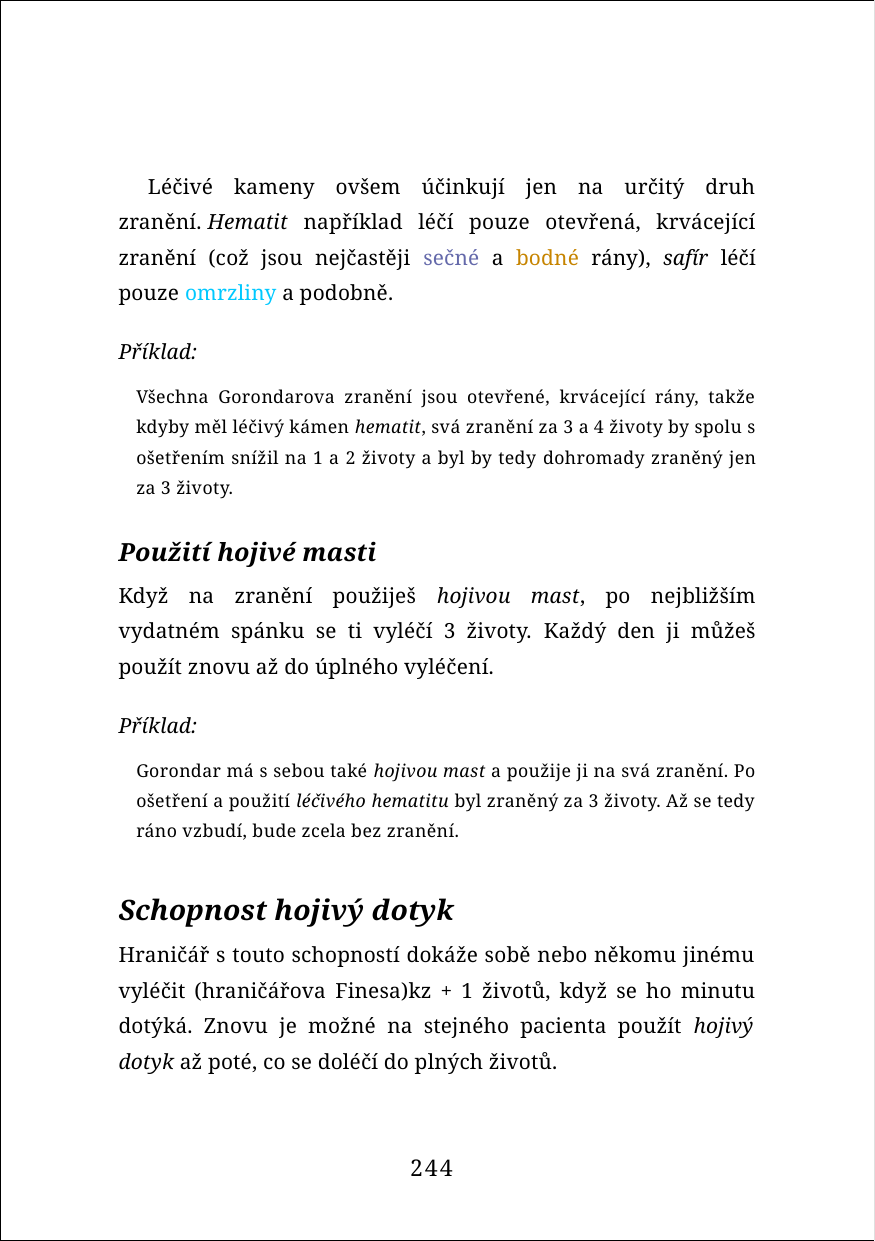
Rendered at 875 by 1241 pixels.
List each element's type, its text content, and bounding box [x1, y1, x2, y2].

subtitle Schopnost hojivý dotyk [118, 890, 756, 929]
text Hraničář s touto schopností dokáže sobě nebo někomu jinému vyléčit (hraničářova Finesa)kz + 1 životů, když se ho minutu dotýká. Znovu je možné na stejného pacienta použít hojivý dotyk až poté, co se doléčí do plných životů. [118, 941, 756, 1076]
text Všechna Gorondarova zranění jsou otevřené, krvácející rány, takže kdyby měl léčivý kámen hematit, svá zranění za 3 a 4 životy by spolu s ošetřením snížil na 1 a 2 životy a byl by tedy dohromady zraněný jen za 3 životy. [136, 385, 756, 499]
text Když na zranění použiješ hojivou mast, po nejbližším vydatném spánku se ti vyléčí 3 životy. Každý den ji můžeš použít znovu až do úplného vyléčení. [118, 581, 756, 680]
text Léčivé kameny ovšem účinkují jen na určitý druh zranění. Hematit například léčí pouze otevřená, krvácející zranění (což jsou nejčastěji sečné a bodné rány), safír léčí pouze omrzliny a podobně. [118, 172, 756, 307]
subtitle Použití hojivé masti [118, 535, 756, 569]
text Příklad: [118, 711, 756, 739]
text Příklad: [118, 337, 756, 366]
text Gorondar má s sebou také hojivou mast a použije ji na svá zranění. Po ošetření a použití léčivého hematitu byl zraněný za 3 životy. Až se tedy ráno vzbudí, bude zcela bez zranění. [136, 758, 756, 843]
